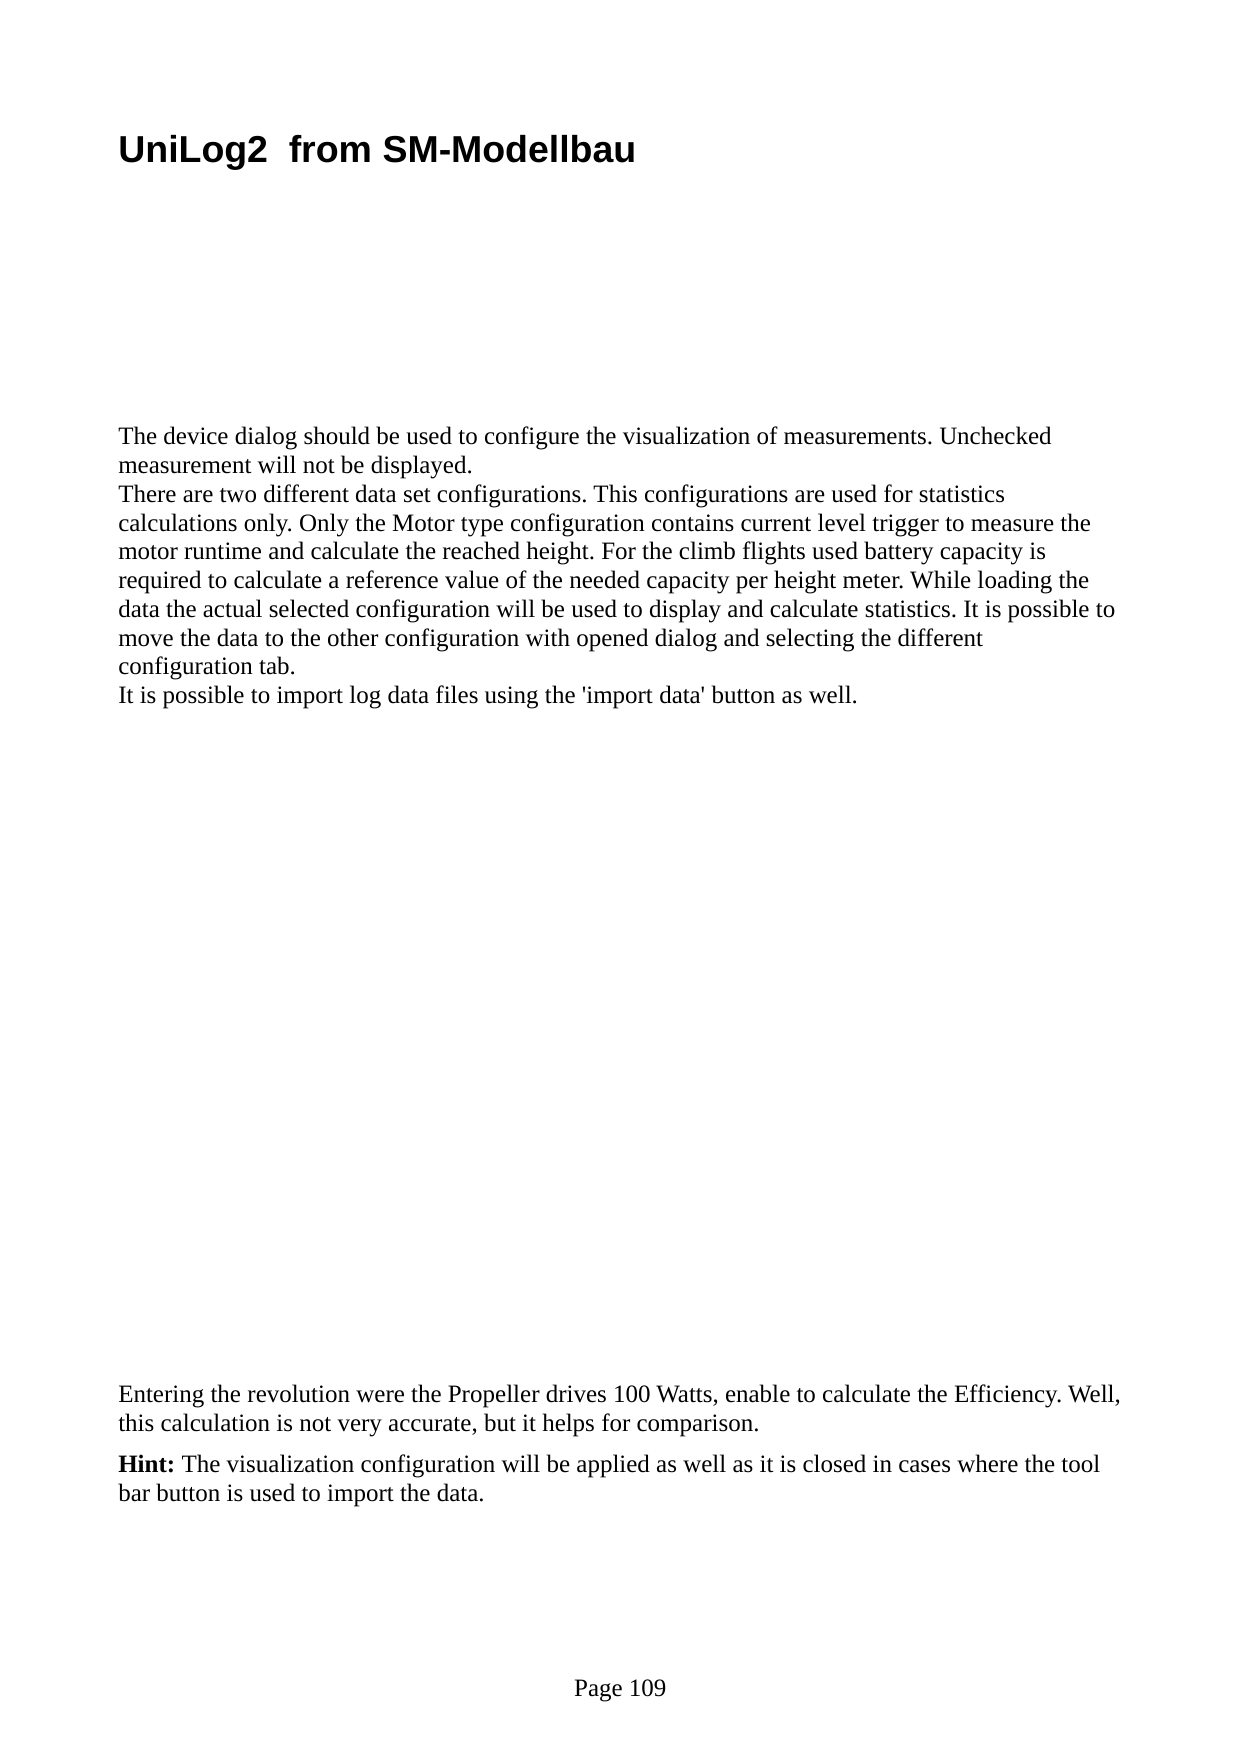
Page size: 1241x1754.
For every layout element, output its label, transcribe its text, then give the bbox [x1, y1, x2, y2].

text The device dialog should be used to configure the visualization of measurements. Unchecked measurement will not be displayed. There are two different data set configurations. This configurations are used for statistics calculations only. Only the Motor type configuration contains current level trigger to measure the motor runtime and calculate the reached height. For the climb flights used battery capacity is required to calculate a reference value of the needed capacity per height meter. While loading the data the actual selected configuration will be used to display and calculate statistics. It is possible to move the data to the other configuration with opened dialog and selecting the different configuration tab. It is possible to import log data files using the 'import data' button as well. [118, 421, 1122, 709]
text Entering the revolution were the Propeller drives 100 Watts, enable to calculate the Efficiency. Well, this calculation is not very accurate, but it helps for comparison. [118, 1379, 1122, 1437]
subtitle UniLog2 from SM-Modellbau [118, 127, 1122, 170]
text Hint: The visualization configuration will be applied as well as it is closed in cases where the tool bar button is used to import the data. [118, 1449, 1122, 1507]
